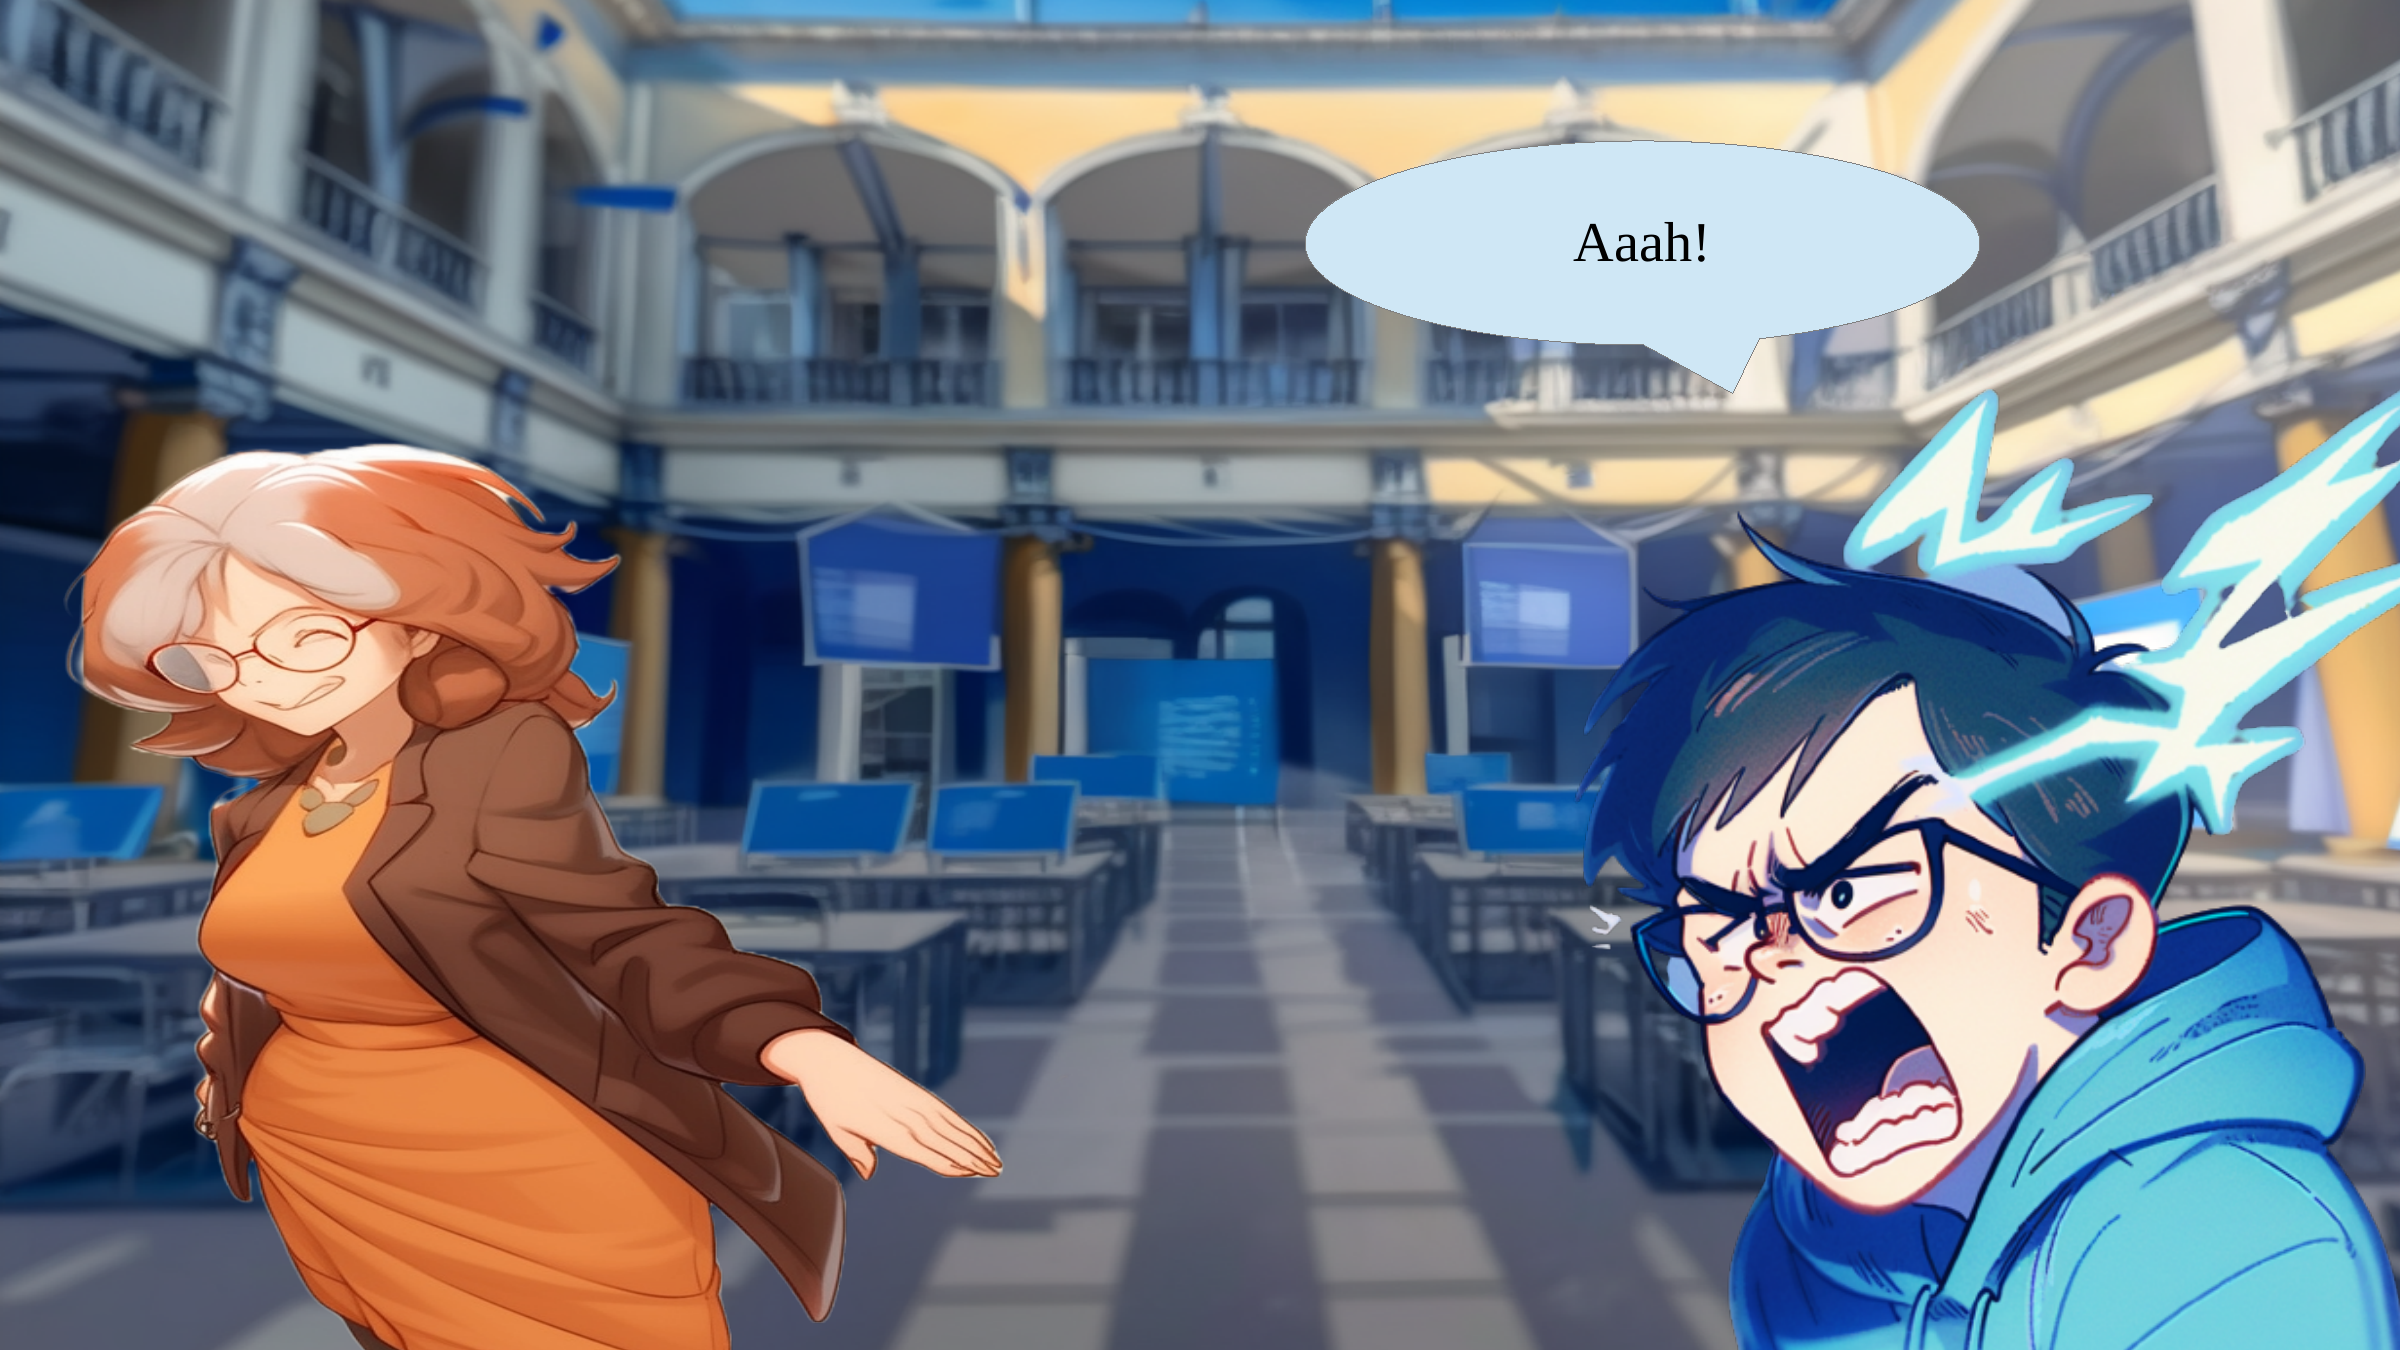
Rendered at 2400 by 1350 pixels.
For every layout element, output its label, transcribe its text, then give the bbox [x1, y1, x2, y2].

picture [0, 0, 2400, 1350]
text_box Aaah! [1305, 140, 1980, 394]
